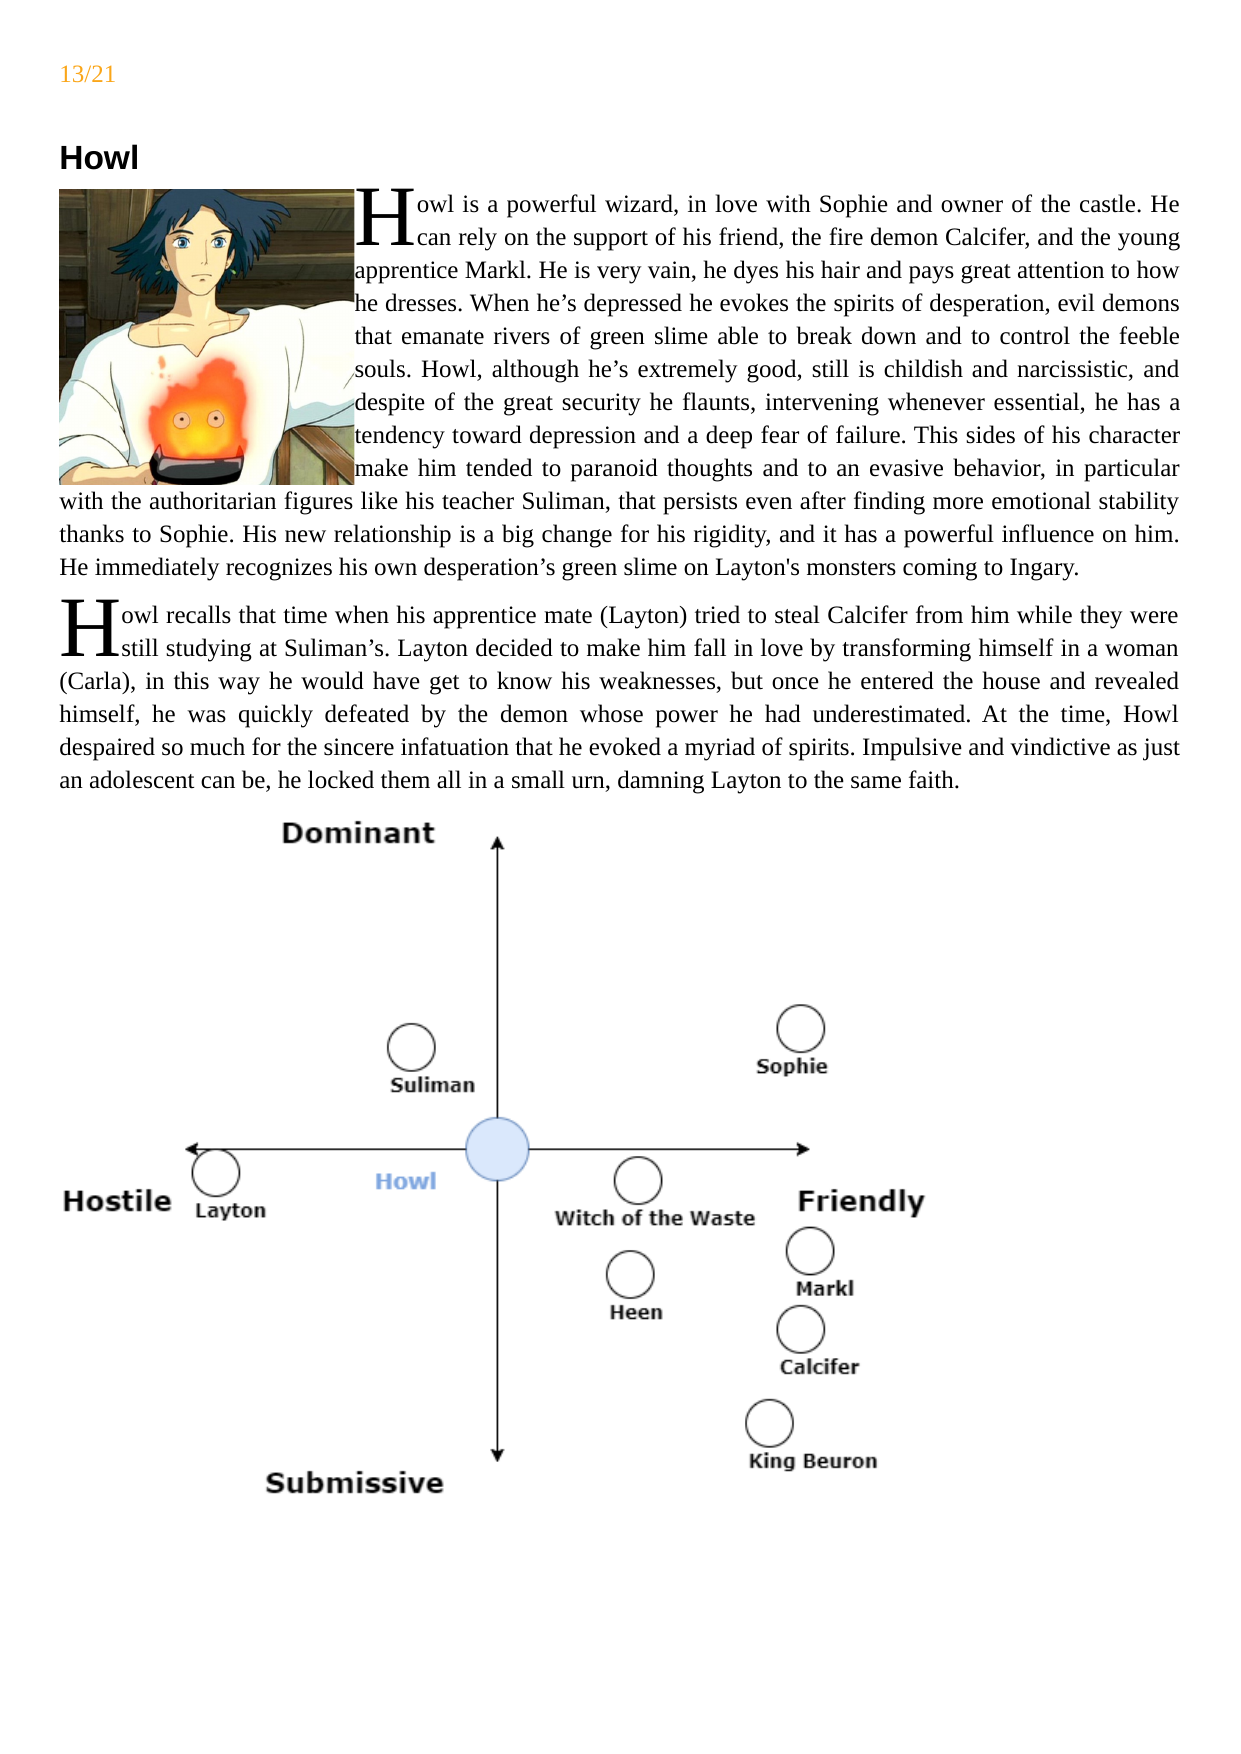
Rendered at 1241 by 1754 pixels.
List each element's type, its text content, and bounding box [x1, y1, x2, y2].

text Howl recalls that time when his apprentice mate (Layton) tried to steal Calcifer from him while they were still studying at Suliman’s. Layton decided to make him fall in love by transforming himself in a woman (Carla), in this way he would have get to know his weaknesses, but once he entered the house and revealed himself, he was quickly defeated by the demon whose power he had underestimated. At the time, Howl despaired so much for the sincere infatuation that he evoked a myriad of spirits. Impulsive and vindictive as just an adolescent can be, he locked them all in a small urn, damning Layton to the same faith. [59, 600, 1181, 794]
picture [59, 189, 355, 485]
subtitle Howl [59, 138, 1181, 177]
text Howl is a powerful wizard, in love with Sophie and owner of the castle. He can rely on the support of his friend, the fire demon Calcifer, and the young apprentice Markl. He is very vain, he dyes his hair and pays great attention to how he dresses. When he’s depressed he evokes the spirits of desperation, evil demons that emanate rivers of green slime able to break down and to control the feeble souls. Howl, although he’s extremely good, still is childish and narcissistic, and despite of the great security he flaunts, intervening whenever essential, he has a tendency toward depression and a deep fear of failure. This sides of his character make him tended to paranoid thoughts and to an evasive behavior, in particular with the authoritarian figures like his teacher Suliman, that persists even after finding more emotional stability thanks to Sophie. His new relationship is a big change for his rigidity, and it has a powerful influence on him. He immediately recognizes his own desperation’s green slime on Layton's monsters coming to Ingary. [59, 189, 1181, 581]
picture [59, 812, 952, 1498]
